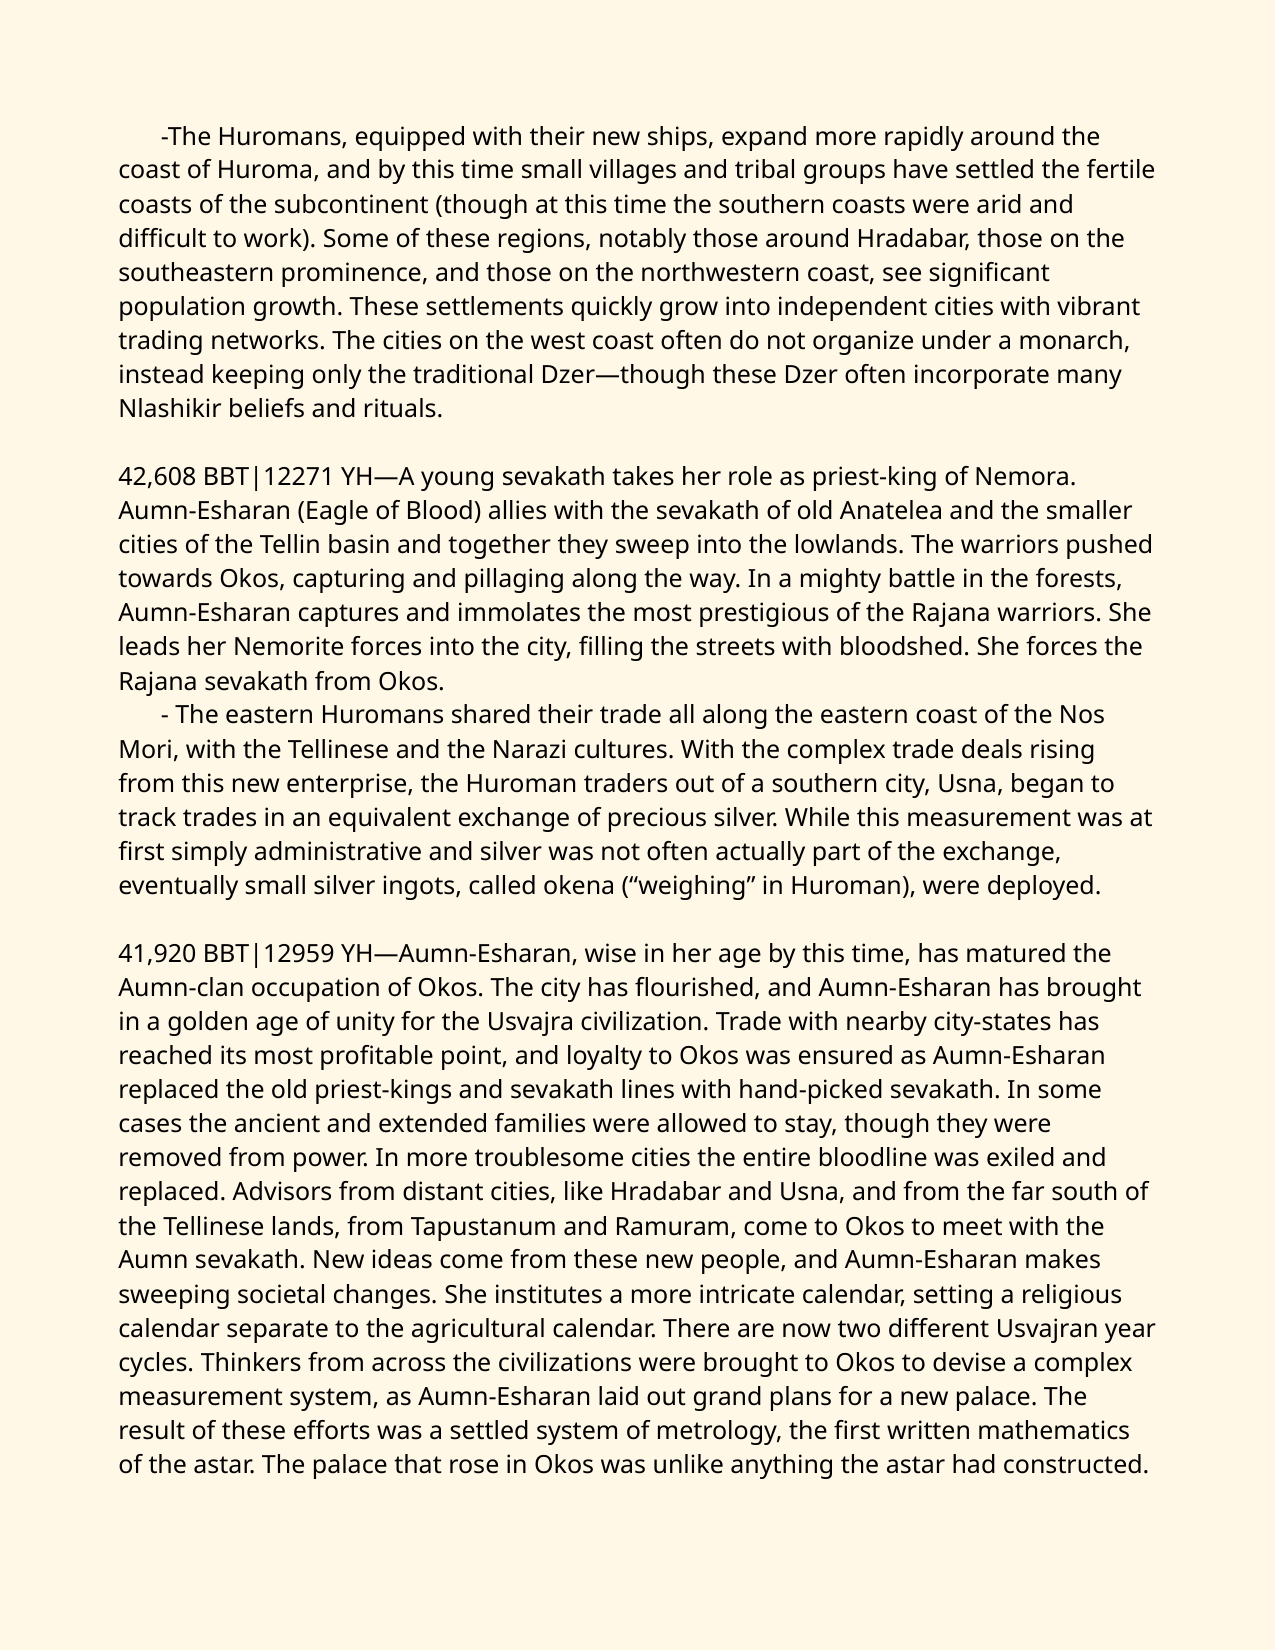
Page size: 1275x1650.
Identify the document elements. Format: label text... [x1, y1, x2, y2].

text 42,608 BBT|12271 YH—A young sevakath takes her role as priest-king of Nemora. Aumn-Esharan (Eagle of Blood) allies with the sevakath of old Anatelea and the smaller cities of the Tellin basin and together they sweep into the lowlands. The warriors pushed towards Okos, capturing and pillaging along the way. In a mighty battle in the forests, Aumn-Esharan captures and immolates the most prestigious of the Rajana warriors. She leads her Nemorite forces into the city, filling the streets with bloodshed. She forces the Rajana sevakath from Okos. [118, 459, 1157, 697]
text - The eastern Huromans shared their trade all along the eastern coast of the Nos Mori, with the Tellinese and the Narazi cultures. With the complex trade deals rising from this new enterprise, the Huroman traders out of a southern city, Usna, began to track trades in an equivalent exchange of precious silver. While this measurement was at first simply administrative and silver was not often actually part of the exchange, eventually small silver ingots, called okena (“weighing” in Huroman), were deployed. [118, 697, 1157, 902]
text -The Huromans, equipped with their new ships, expand more rapidly around the coast of Huroma, and by this time small villages and tribal groups have settled the fertile coasts of the subcontinent (though at this time the southern coasts were arid and difficult to work). Some of these regions, notably those around Hradabar, those on the southeastern prominence, and those on the northwestern coast, see significant population growth. These settlements quickly grow into independent cities with vibrant trading networks. The cities on the west coast often do not organize under a monarch, instead keeping only the traditional Dzer—though these Dzer often incorporate many Nlashikir beliefs and rituals. [118, 118, 1157, 425]
text 41,920 BBT|12959 YH—Aumn-Esharan, wise in her age by this time, has matured the Aumn-clan occupation of Okos. The city has flourished, and Aumn-Esharan has brought in a golden age of unity for the Usvajra civilization. Trade with nearby city-states has reached its most profitable point, and loyalty to Okos was ensured as Aumn-Esharan replaced the old priest-kings and sevakath lines with hand-picked sevakath. In some cases the ancient and extended families were allowed to stay, though they were removed from power. In more troublesome cities the entire bloodline was exiled and replaced. Advisors from distant cities, like Hradabar and Usna, and from the far south of the Tellinese lands, from Tapustanum and Ramuram, come to Okos to meet with the Aumn sevakath. New ideas come from these new people, and Aumn-Esharan makes sweeping societal changes. She institutes a more intricate calendar, setting a religious calendar separate to the agricultural calendar. There are now two different Usvajran year cycles. Thinkers from across the civilizations were brought to Okos to devise a complex measurement system, as Aumn-Esharan laid out grand plans for a new palace. The result of these efforts was a settled system of metrology, the first written mathematics of the astar. The palace that rose in Okos was unlike anything the astar had constructed. [118, 936, 1157, 1481]
